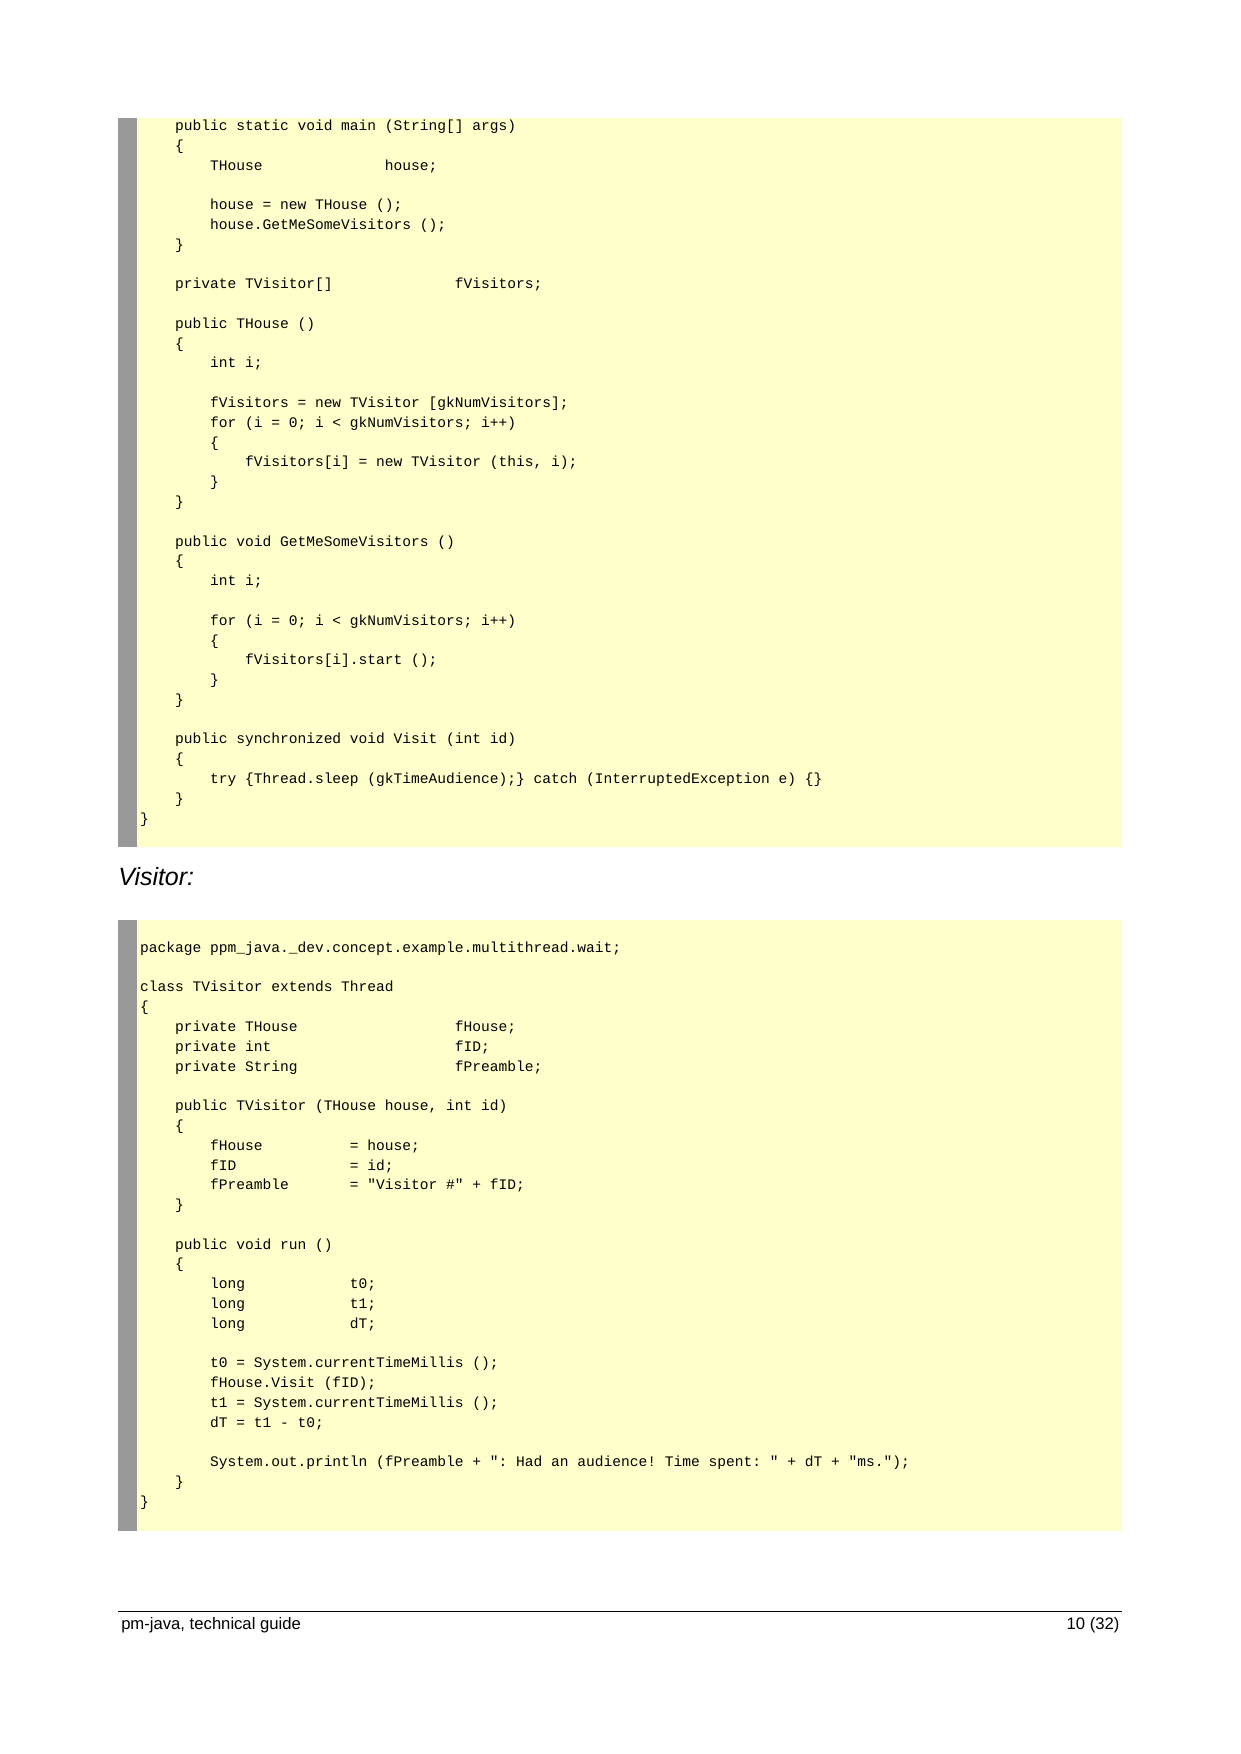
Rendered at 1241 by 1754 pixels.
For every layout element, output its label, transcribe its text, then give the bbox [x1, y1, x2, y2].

list { [137, 1257, 1122, 1273]
list long t0; [137, 1277, 1122, 1293]
list } [137, 791, 1122, 808]
list } [137, 1494, 1122, 1511]
list { [137, 633, 1122, 649]
list public THouse () [137, 316, 1122, 333]
list public synchronized void Visit (int id) [137, 732, 1122, 748]
list } [137, 692, 1122, 709]
list public void GetMeSomeVisitors () [137, 534, 1122, 550]
list int i; [137, 573, 1122, 590]
list fID = id; [137, 1158, 1122, 1174]
list } [137, 474, 1122, 491]
list fHouse.Visit (fID); [137, 1376, 1122, 1392]
list } [137, 811, 1122, 827]
list } [137, 1197, 1122, 1214]
list { [137, 999, 1122, 1016]
list private THouse fHouse; [137, 1019, 1122, 1036]
list for (i = 0; i < gkNumVisitors; i++) [137, 613, 1122, 629]
list public static void main (String[] args) [137, 118, 1122, 135]
list long dT; [137, 1316, 1122, 1333]
list package ppm_java._dev.concept.example.multithread.wait; [137, 940, 1122, 957]
list THouse house; [137, 158, 1122, 174]
list for (i = 0; i < gkNumVisitors; i++) [137, 415, 1122, 432]
list house = new THouse (); [137, 197, 1122, 214]
text Visitor: [118, 863, 1122, 891]
list } [137, 494, 1122, 511]
list } [137, 237, 1122, 253]
list class TVisitor extends Thread [137, 980, 1122, 996]
list fPreamble = "Visitor #" + fID; [137, 1178, 1122, 1194]
list fVisitors = new TVisitor [gkNumVisitors]; [137, 395, 1122, 412]
list { [137, 435, 1122, 451]
list { [137, 751, 1122, 768]
list public void run () [137, 1237, 1122, 1253]
list private TVisitor[] fVisitors; [137, 276, 1122, 293]
list public TVisitor (THouse house, int id) [137, 1098, 1122, 1115]
list t0 = System.currentTimeMillis (); [137, 1356, 1122, 1372]
list private int fID; [137, 1039, 1122, 1056]
list fVisitors[i] = new TVisitor (this, i); [137, 454, 1122, 471]
list dT = t1 - t0; [137, 1415, 1122, 1432]
list { [137, 138, 1122, 154]
list private String fPreamble; [137, 1059, 1122, 1075]
list { [137, 1118, 1122, 1135]
list { [137, 553, 1122, 570]
list t1 = System.currentTimeMillis (); [137, 1395, 1122, 1412]
list house.GetMeSomeVisitors (); [137, 217, 1122, 234]
list int i; [137, 356, 1122, 372]
list long t1; [137, 1296, 1122, 1313]
list System.out.println (fPreamble + ": Had an audience! Time spent: " + dT + "ms."); [137, 1455, 1122, 1471]
list { [137, 336, 1122, 352]
list fHouse = house; [137, 1138, 1122, 1154]
list } [137, 672, 1122, 689]
list fVisitors[i].start (); [137, 652, 1122, 669]
list try {Thread.sleep (gkTimeAudience);} catch (InterruptedException e) {} [137, 771, 1122, 788]
list } [137, 1474, 1122, 1491]
